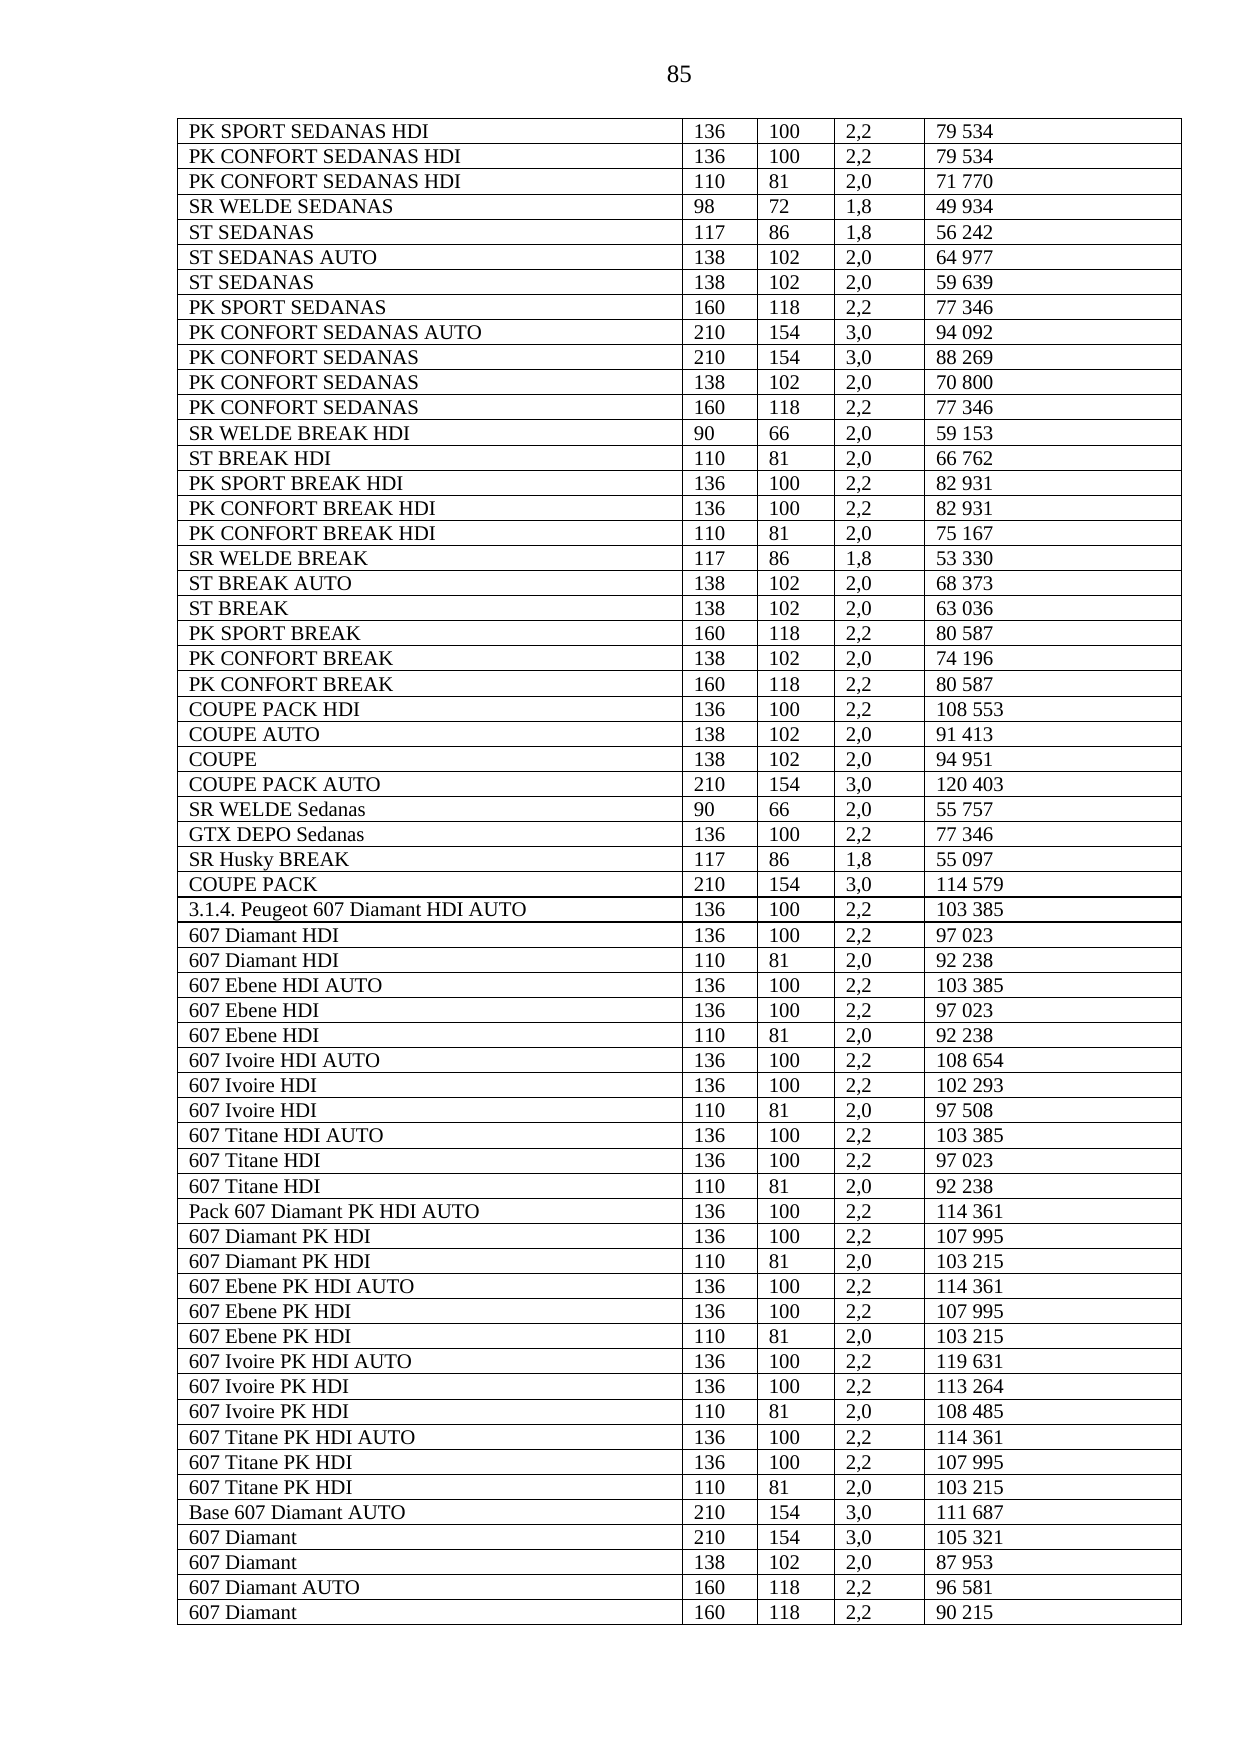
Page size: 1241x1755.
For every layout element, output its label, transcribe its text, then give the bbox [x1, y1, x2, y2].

table_cell COUPE PACK AUTO [178, 772, 682, 796]
table_cell PK CONFORT SEDANAS HDI [178, 169, 682, 193]
table_cell 107 995 [925, 1450, 1181, 1474]
table_cell 2,0 [835, 948, 924, 972]
table_cell 2,0 [835, 1023, 924, 1047]
table_cell 108 485 [925, 1400, 1181, 1423]
table_cell 2,0 [835, 1324, 924, 1348]
table_cell 110 [683, 1098, 757, 1122]
table_cell PK SPORT BREAK HDI [178, 471, 682, 495]
table_cell 607 Ivoire PK HDI AUTO [178, 1349, 682, 1373]
table_cell 81 [758, 1249, 834, 1273]
table_cell 136 [683, 1374, 757, 1398]
table_cell 82 931 [925, 496, 1181, 520]
table_cell 2,2 [835, 1374, 924, 1398]
table_cell 607 Diamant PK HDI [178, 1249, 682, 1273]
table_cell 210 [683, 1500, 757, 1524]
table_cell 607 Diamant [178, 1525, 682, 1549]
table_cell 607 Titane HDI [178, 1149, 682, 1172]
table_cell 154 [758, 872, 834, 896]
table_cell 55 097 [925, 847, 1181, 871]
table_cell 160 [683, 621, 757, 645]
table_cell 136 [683, 1450, 757, 1474]
table_cell 117 [683, 220, 757, 244]
table_cell 110 [683, 948, 757, 972]
table_cell 110 [683, 521, 757, 545]
table_cell 607 Ebene PK HDI AUTO [178, 1274, 682, 1298]
table_cell 2,0 [835, 270, 924, 294]
table_cell 59 153 [925, 420, 1181, 444]
table_cell 110 [683, 1174, 757, 1198]
table_cell 2,0 [835, 1400, 924, 1423]
table_cell 81 [758, 1098, 834, 1122]
table_cell 100 [758, 923, 834, 947]
table_cell 102 [758, 747, 834, 771]
table_cell 138 [683, 571, 757, 595]
table_cell 138 [683, 1550, 757, 1574]
table_cell 81 [758, 169, 834, 193]
table_cell 2,0 [835, 1550, 924, 1574]
table_cell 102 293 [925, 1073, 1181, 1097]
table_cell PK CONFORT BREAK HDI [178, 496, 682, 520]
table_cell 607 Diamant AUTO [178, 1575, 682, 1599]
table_cell 102 [758, 571, 834, 595]
table_cell 88 269 [925, 345, 1181, 369]
table_cell 136 [683, 998, 757, 1022]
table_cell Pack 607 Diamant PK HDI AUTO [178, 1199, 682, 1223]
table_cell 2,2 [835, 295, 924, 319]
table_cell 102 [758, 245, 834, 269]
table_cell 607 Ebene PK HDI [178, 1299, 682, 1323]
table_cell 100 [758, 496, 834, 520]
table_cell 2,0 [835, 1174, 924, 1198]
table_cell 3,0 [835, 1525, 924, 1549]
table_cell 136 [683, 1149, 757, 1172]
table_cell 136 [683, 1224, 757, 1248]
table_cell 1,8 [835, 546, 924, 570]
table_cell 2,0 [835, 646, 924, 670]
table_cell 160 [683, 671, 757, 696]
table_cell 210 [683, 320, 757, 344]
table_cell 136 [683, 1048, 757, 1072]
table_cell 59 639 [925, 270, 1181, 294]
table_cell 154 [758, 1500, 834, 1524]
table_cell 100 [758, 471, 834, 495]
table_cell 117 [683, 847, 757, 871]
table_cell 2,0 [835, 446, 924, 469]
table_cell 81 [758, 1475, 834, 1499]
table_cell 2,0 [835, 571, 924, 595]
table_cell 103 215 [925, 1324, 1181, 1348]
table_cell 97 023 [925, 998, 1181, 1022]
table_cell 154 [758, 345, 834, 369]
table_cell 607 Titane PK HDI [178, 1475, 682, 1499]
table_cell 100 [758, 822, 834, 846]
table_cell 86 [758, 546, 834, 570]
table_cell 81 [758, 1400, 834, 1423]
table_cell ST SEDANAS [178, 220, 682, 244]
table_cell 100 [758, 1425, 834, 1449]
table_cell 3.1.4. Peugeot 607 Diamant HDI AUTO [178, 898, 682, 921]
table_cell 102 [758, 722, 834, 746]
table_cell 108 654 [925, 1048, 1181, 1072]
table_cell 210 [683, 1525, 757, 1549]
table_cell 2,2 [835, 898, 924, 921]
table_cell 107 995 [925, 1299, 1181, 1323]
table_cell 110 [683, 1400, 757, 1423]
table_cell 607 Ebene HDI [178, 998, 682, 1022]
table_cell 97 508 [925, 1098, 1181, 1122]
table_cell 77 346 [925, 395, 1181, 419]
table_cell 86 [758, 847, 834, 871]
table_cell 154 [758, 772, 834, 796]
table_cell 2,0 [835, 521, 924, 545]
table_cell 86 [758, 220, 834, 244]
table_cell SR WELDE BREAK HDI [178, 420, 682, 444]
table_cell 77 346 [925, 822, 1181, 846]
table_cell 2,0 [835, 169, 924, 193]
table_cell 100 [758, 119, 834, 143]
table_cell 100 [758, 1274, 834, 1298]
table_cell PK CONFORT BREAK HDI [178, 521, 682, 545]
table_cell 136 [683, 697, 757, 721]
table_cell 81 [758, 521, 834, 545]
table_cell 1,8 [835, 220, 924, 244]
table_cell 2,2 [835, 395, 924, 419]
table_cell 87 953 [925, 1550, 1181, 1574]
table_cell 607 Ebene HDI AUTO [178, 973, 682, 997]
table_cell PK CONFORT SEDANAS [178, 370, 682, 394]
table_cell 81 [758, 1174, 834, 1198]
table_cell 81 [758, 1324, 834, 1348]
table_cell 102 [758, 646, 834, 670]
table_cell 2,2 [835, 671, 924, 696]
table_cell 3,0 [835, 345, 924, 369]
table_cell 138 [683, 370, 757, 394]
table_cell 160 [683, 1600, 757, 1624]
table_cell 2,2 [835, 1149, 924, 1172]
table_cell ST BREAK HDI [178, 446, 682, 469]
table_cell 607 Ebene HDI [178, 1023, 682, 1047]
table_cell 92 238 [925, 1023, 1181, 1047]
table_cell 2,2 [835, 1425, 924, 1449]
table_cell PK CONFORT BREAK [178, 671, 682, 696]
table_cell 136 [683, 1274, 757, 1298]
table_cell 1,8 [835, 847, 924, 871]
table_cell 91 413 [925, 722, 1181, 746]
table_cell PK SPORT SEDANAS HDI [178, 119, 682, 143]
table_cell 117 [683, 546, 757, 570]
table_cell 607 Ivoire PK HDI [178, 1374, 682, 1398]
table_cell PK CONFORT SEDANAS AUTO [178, 320, 682, 344]
table_cell 136 [683, 1349, 757, 1373]
table_cell SR WELDE SEDANAS [178, 195, 682, 218]
table_cell 74 196 [925, 646, 1181, 670]
table_cell 2,0 [835, 1249, 924, 1273]
table_cell 80 587 [925, 671, 1181, 696]
table_cell 110 [683, 1475, 757, 1499]
table_cell 49 934 [925, 195, 1181, 218]
table_cell GTX DEPO Sedanas [178, 822, 682, 846]
table_cell 136 [683, 973, 757, 997]
table_cell 138 [683, 646, 757, 670]
table_cell 100 [758, 1299, 834, 1323]
table_cell 136 [683, 1123, 757, 1147]
table_cell 107 995 [925, 1224, 1181, 1248]
table_cell 118 [758, 671, 834, 696]
table_cell 607 Titane HDI AUTO [178, 1123, 682, 1147]
table_cell 79 534 [925, 144, 1181, 168]
table_cell 160 [683, 395, 757, 419]
table_cell 2,2 [835, 1349, 924, 1373]
table_cell 66 [758, 420, 834, 444]
table_cell COUPE PACK [178, 872, 682, 896]
table_cell 102 [758, 596, 834, 620]
table_cell 2,0 [835, 747, 924, 771]
table_cell PK SPORT BREAK [178, 621, 682, 645]
table_cell 108 553 [925, 697, 1181, 721]
table_cell 100 [758, 998, 834, 1022]
table_cell 2,2 [835, 998, 924, 1022]
table_cell 110 [683, 169, 757, 193]
table_cell 607 Diamant PK HDI [178, 1224, 682, 1248]
table_cell 63 036 [925, 596, 1181, 620]
table_cell SR Husky BREAK [178, 847, 682, 871]
table_cell PK SPORT SEDANAS [178, 295, 682, 319]
table_cell 2,2 [835, 1123, 924, 1147]
table_cell 118 [758, 395, 834, 419]
table_cell 53 330 [925, 546, 1181, 570]
table_cell 100 [758, 1048, 834, 1072]
table_cell 607 Titane PK HDI [178, 1450, 682, 1474]
table_cell 2,2 [835, 119, 924, 143]
table_cell 607 Titane HDI [178, 1174, 682, 1198]
table_cell 160 [683, 295, 757, 319]
table_cell 2,2 [835, 621, 924, 645]
table_cell 118 [758, 1575, 834, 1599]
table_cell 75 167 [925, 521, 1181, 545]
table_cell 100 [758, 973, 834, 997]
table_cell 79 534 [925, 119, 1181, 143]
table_cell 72 [758, 195, 834, 218]
table_cell 136 [683, 898, 757, 921]
table_cell 154 [758, 320, 834, 344]
table_cell 154 [758, 1525, 834, 1549]
table_cell 90 215 [925, 1600, 1181, 1624]
table_cell 100 [758, 1149, 834, 1172]
table_cell 138 [683, 722, 757, 746]
table_cell 1,8 [835, 195, 924, 218]
table_cell 103 215 [925, 1475, 1181, 1499]
table_cell 90 [683, 420, 757, 444]
table_cell 100 [758, 144, 834, 168]
table_cell 607 Diamant HDI [178, 923, 682, 947]
table_cell 2,2 [835, 973, 924, 997]
table_cell 110 [683, 446, 757, 469]
table_cell 2,2 [835, 1575, 924, 1599]
table_cell 210 [683, 345, 757, 369]
table_cell SR WELDE Sedanas [178, 797, 682, 821]
table_cell 102 [758, 270, 834, 294]
table_cell 136 [683, 1299, 757, 1323]
table_cell 2,2 [835, 1600, 924, 1624]
table_cell 100 [758, 1224, 834, 1248]
table_cell 138 [683, 245, 757, 269]
table_cell 118 [758, 621, 834, 645]
table_cell 2,0 [835, 596, 924, 620]
table_cell 102 [758, 370, 834, 394]
table_cell 136 [683, 496, 757, 520]
table_cell 111 687 [925, 1500, 1181, 1524]
table_cell 113 264 [925, 1374, 1181, 1398]
table_cell 66 762 [925, 446, 1181, 469]
table_cell PK CONFORT BREAK [178, 646, 682, 670]
table_cell 160 [683, 1575, 757, 1599]
table_cell 100 [758, 1349, 834, 1373]
table_cell 100 [758, 1450, 834, 1474]
table_cell 81 [758, 1023, 834, 1047]
table_cell 98 [683, 195, 757, 218]
table_cell 64 977 [925, 245, 1181, 269]
table_cell 105 321 [925, 1525, 1181, 1549]
table_cell ST BREAK AUTO [178, 571, 682, 595]
table_cell 55 757 [925, 797, 1181, 821]
table_cell 3,0 [835, 320, 924, 344]
table_cell 136 [683, 471, 757, 495]
table_cell 2,2 [835, 471, 924, 495]
table_cell 607 Ivoire PK HDI [178, 1400, 682, 1423]
table_cell 102 [758, 1550, 834, 1574]
table_cell Base 607 Diamant AUTO [178, 1500, 682, 1524]
table_cell 94 951 [925, 747, 1181, 771]
table_cell 120 403 [925, 772, 1181, 796]
table_cell 92 238 [925, 948, 1181, 972]
table_cell 138 [683, 747, 757, 771]
table_cell 103 385 [925, 898, 1181, 921]
table_cell 607 Ivoire HDI [178, 1073, 682, 1097]
table_cell 114 361 [925, 1199, 1181, 1223]
table_cell 118 [758, 1600, 834, 1624]
table_cell 114 361 [925, 1425, 1181, 1449]
table_cell 138 [683, 596, 757, 620]
table_cell 136 [683, 822, 757, 846]
table_cell 94 092 [925, 320, 1181, 344]
table_cell 119 631 [925, 1349, 1181, 1373]
table_cell 136 [683, 923, 757, 947]
table_cell 2,2 [835, 496, 924, 520]
table_cell PK CONFORT SEDANAS [178, 345, 682, 369]
table_cell 110 [683, 1249, 757, 1273]
table_cell COUPE PACK HDI [178, 697, 682, 721]
table_cell 2,0 [835, 722, 924, 746]
table_cell 81 [758, 446, 834, 469]
table_cell 136 [683, 119, 757, 143]
table_cell 100 [758, 898, 834, 921]
table_cell 2,2 [835, 697, 924, 721]
table_cell 77 346 [925, 295, 1181, 319]
table_cell 2,0 [835, 797, 924, 821]
table_cell 100 [758, 1374, 834, 1398]
table_cell 2,2 [835, 1299, 924, 1323]
table_cell 114 579 [925, 872, 1181, 896]
table_cell 100 [758, 1123, 834, 1147]
table_cell 70 800 [925, 370, 1181, 394]
table_cell PK CONFORT SEDANAS [178, 395, 682, 419]
table_cell ST SEDANAS [178, 270, 682, 294]
table_cell PK CONFORT SEDANAS HDI [178, 144, 682, 168]
table_cell 607 Diamant [178, 1600, 682, 1624]
table_cell COUPE [178, 747, 682, 771]
table_cell 607 Diamant HDI [178, 948, 682, 972]
table_cell 136 [683, 1425, 757, 1449]
table_cell 210 [683, 772, 757, 796]
table_cell COUPE AUTO [178, 722, 682, 746]
table_cell 2,0 [835, 1475, 924, 1499]
table_cell 2,2 [835, 822, 924, 846]
table_cell 103 385 [925, 1123, 1181, 1147]
table_cell 81 [758, 948, 834, 972]
table_cell 2,0 [835, 370, 924, 394]
table_cell 2,0 [835, 245, 924, 269]
table_cell 71 770 [925, 169, 1181, 193]
table_cell 103 215 [925, 1249, 1181, 1273]
table_cell 100 [758, 1073, 834, 1097]
table_cell 2,0 [835, 1098, 924, 1122]
table_cell 96 581 [925, 1575, 1181, 1599]
table_cell 2,2 [835, 1073, 924, 1097]
table_cell 68 373 [925, 571, 1181, 595]
table_cell 100 [758, 1199, 834, 1223]
table_cell 607 Titane PK HDI AUTO [178, 1425, 682, 1449]
table_cell ST SEDANAS AUTO [178, 245, 682, 269]
table_cell 607 Ivoire HDI AUTO [178, 1048, 682, 1072]
table_cell 607 Ebene PK HDI [178, 1324, 682, 1348]
table_cell 2,2 [835, 1224, 924, 1248]
table_cell 66 [758, 797, 834, 821]
table_cell 80 587 [925, 621, 1181, 645]
table_cell 110 [683, 1324, 757, 1348]
table_cell 3,0 [835, 872, 924, 896]
table_cell 607 Ivoire HDI [178, 1098, 682, 1122]
table_cell 82 931 [925, 471, 1181, 495]
table_cell 210 [683, 872, 757, 896]
table_cell SR WELDE BREAK [178, 546, 682, 570]
table_cell 97 023 [925, 1149, 1181, 1172]
table_cell 114 361 [925, 1274, 1181, 1298]
table_cell 118 [758, 295, 834, 319]
table_cell 100 [758, 697, 834, 721]
table_cell 136 [683, 144, 757, 168]
table_cell 3,0 [835, 1500, 924, 1524]
table_cell 2,2 [835, 923, 924, 947]
table_cell ST BREAK [178, 596, 682, 620]
table_cell 607 Diamant [178, 1550, 682, 1574]
table_cell 2,2 [835, 1450, 924, 1474]
table_cell 97 023 [925, 923, 1181, 947]
table_cell 90 [683, 797, 757, 821]
table_cell 2,2 [835, 1048, 924, 1072]
table_cell 2,2 [835, 1199, 924, 1223]
table_cell 3,0 [835, 772, 924, 796]
table_cell 136 [683, 1199, 757, 1223]
table_cell 56 242 [925, 220, 1181, 244]
table_cell 103 385 [925, 973, 1181, 997]
table_cell 138 [683, 270, 757, 294]
table_cell 2,0 [835, 420, 924, 444]
table_cell 2,2 [835, 1274, 924, 1298]
table_cell 110 [683, 1023, 757, 1047]
table_cell 2,2 [835, 144, 924, 168]
table_cell 136 [683, 1073, 757, 1097]
table_cell 92 238 [925, 1174, 1181, 1198]
